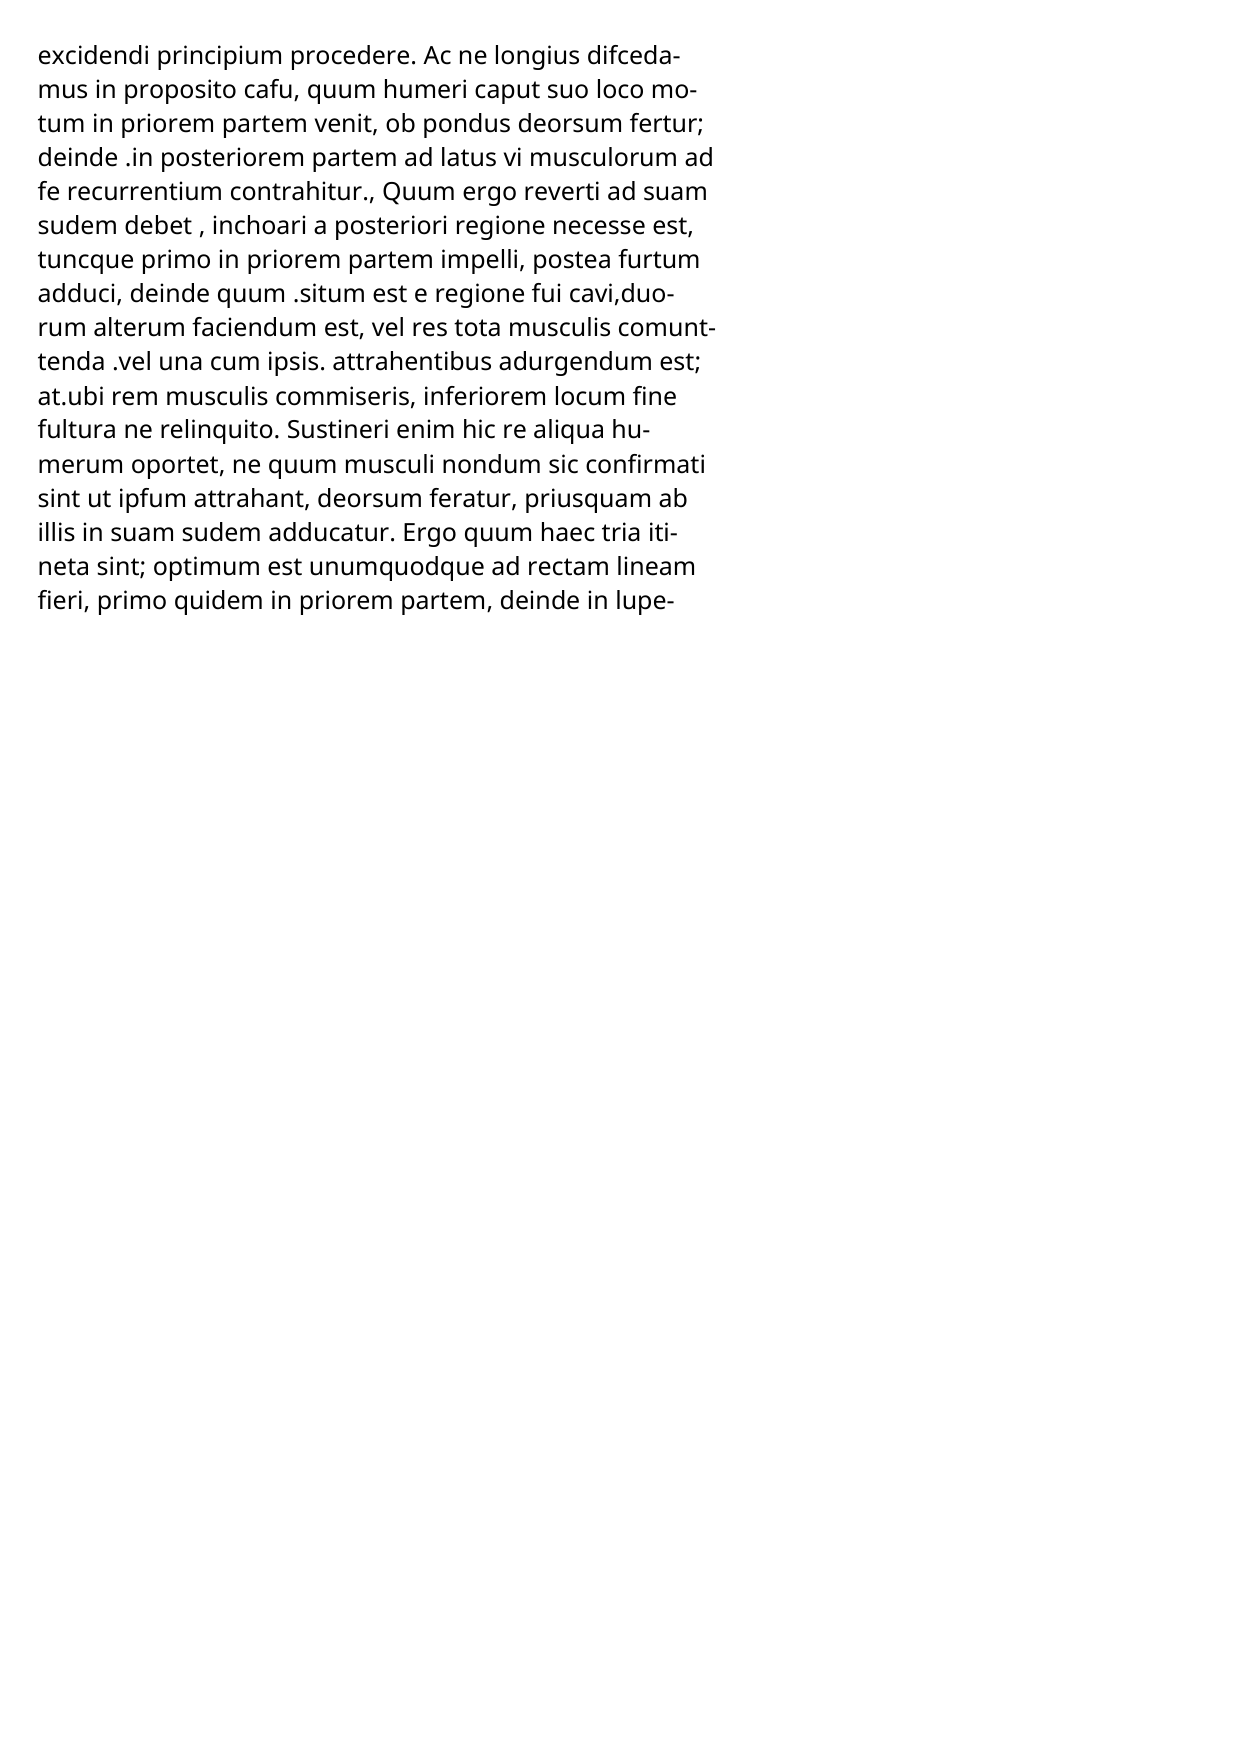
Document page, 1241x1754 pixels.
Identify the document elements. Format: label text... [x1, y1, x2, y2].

text excidendi principium procedere. Ac ne longius difceda- mus in proposito cafu, quum humeri caput suo loco mo- tum in priorem partem venit, ob pondus deorsum fertur; deinde .in posteriorem partem ad latus vi musculorum ad fe recurrentium contrahitur., Quum ergo reverti ad suam sudem debet , inchoari a posteriori regione necesse est, tuncque primo in priorem partem impelli, postea furtum adduci, deinde quum .situm est e regione fui cavi,duo- rum alterum faciendum est, vel res tota musculis comunt- tenda .vel una cum ipsis. attrahentibus adurgendum est; at.ubi rem musculis commiseris, inferiorem locum fine fultura ne relinquito. Sustineri enim hic re aliqua hu- merum oportet, ne quum musculi nondum sic confirmati sint ut ipfum attrahant, deorsum feratur, priusquam ab illis in suam sudem adducatur. Ergo quum haec tria iti- neta sint; optimum est unumquodque ad rectam lineam fieri, primo quidem in priorem partem, deinde in lupe- [37, 37, 1203, 617]
